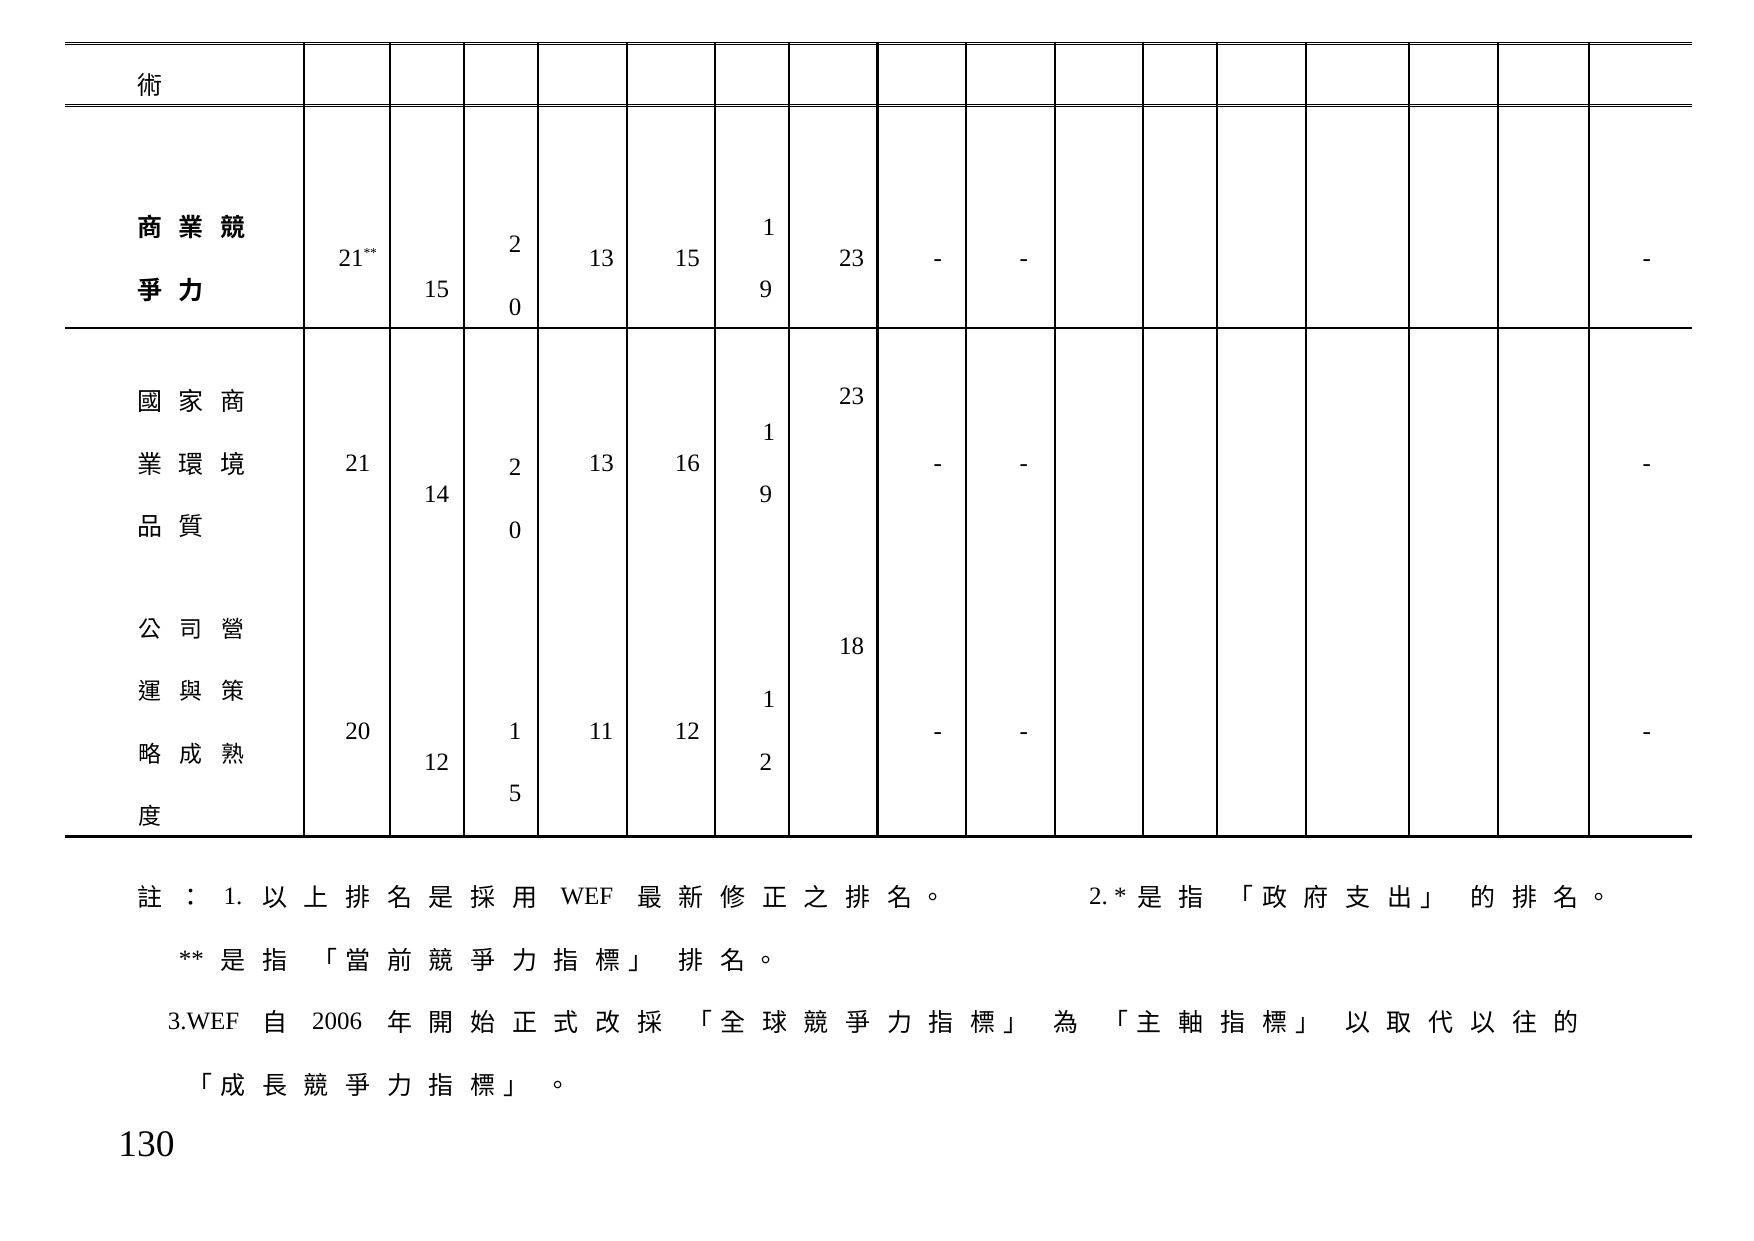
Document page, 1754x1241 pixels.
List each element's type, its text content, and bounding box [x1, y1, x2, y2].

table_cell 15 [391, 107, 463, 327]
table_cell [1410, 329, 1497, 550]
table_cell [1307, 329, 1408, 550]
table_cell [1218, 329, 1305, 550]
table_cell [1218, 45, 1305, 104]
table_cell 21** [305, 107, 389, 327]
text 3.WEF自2006年開始正式改採「全球競爭力指標」為「主軸指標」以取代以往的「成長競爭力指標」。 [128, 979, 1628, 1104]
table_cell 21 [305, 329, 389, 550]
table_cell 15 [465, 550, 537, 835]
table_cell - [967, 329, 1054, 550]
table_cell - [967, 550, 1054, 835]
table_cell - [879, 550, 965, 835]
table_cell 15 [628, 107, 714, 327]
table_cell 11 [539, 550, 626, 835]
table_cell - [879, 329, 965, 550]
table_cell [1144, 550, 1216, 835]
table_cell 公司營運與策略成熟度 [65, 550, 303, 835]
table_cell - [879, 45, 965, 104]
table_cell - [967, 45, 1054, 104]
table_cell [1144, 329, 1216, 550]
table_cell 20 [465, 329, 537, 550]
table_cell 19 [716, 107, 788, 327]
table_cell - [967, 107, 1054, 327]
table_cell 12 [716, 550, 788, 835]
table_cell 16 [628, 329, 714, 550]
table_cell [1499, 45, 1588, 104]
table_cell [1056, 550, 1142, 835]
table_cell [1410, 107, 1497, 327]
table_cell [1144, 45, 1216, 104]
table_cell [1499, 329, 1588, 550]
table_cell [1307, 45, 1408, 104]
table_cell - [790, 45, 876, 104]
table_cell 商業競爭力 [65, 107, 303, 327]
table_cell - [1590, 45, 1692, 104]
table_cell [1499, 107, 1588, 327]
table_cell [1307, 550, 1408, 835]
table_cell [305, 45, 389, 104]
table_cell 19 [716, 329, 788, 550]
table_cell [1307, 107, 1408, 327]
table_cell [1410, 45, 1497, 104]
text 註：1.以上排名是採用WEF最新修正之排名。 2. *是指「政府支出」的排名。 **是指「當前競爭力指標」排名。 [128, 854, 1628, 979]
table_cell [716, 45, 788, 104]
table_cell [1218, 550, 1305, 835]
table_cell 20 [305, 550, 389, 835]
table_cell [1144, 107, 1216, 327]
table_cell 術 [65, 45, 303, 104]
table_cell - [1590, 329, 1692, 550]
table_cell [1410, 550, 1497, 835]
table_cell - [1590, 550, 1692, 835]
table_cell [539, 45, 626, 104]
table_cell 12 [628, 550, 714, 835]
table_cell 20 [465, 107, 537, 327]
table_cell [1499, 550, 1588, 835]
table_cell 14 [391, 329, 463, 550]
table_cell 13 [539, 107, 626, 327]
table_cell 12 [391, 550, 463, 835]
table_cell [1218, 107, 1305, 327]
table_cell 18 [790, 550, 876, 835]
table_cell 國家商業環境品質 [65, 329, 303, 550]
table_cell 23 [790, 107, 876, 327]
table_cell [1056, 45, 1142, 104]
table_cell [465, 45, 537, 104]
table_cell - [879, 107, 965, 327]
table_cell 13 [539, 329, 626, 550]
table_cell [628, 45, 714, 104]
table_cell - [1590, 107, 1692, 327]
table_cell 23 [790, 329, 876, 550]
table_cell [1056, 107, 1142, 327]
table_cell [1056, 329, 1142, 550]
table_cell [391, 45, 463, 104]
